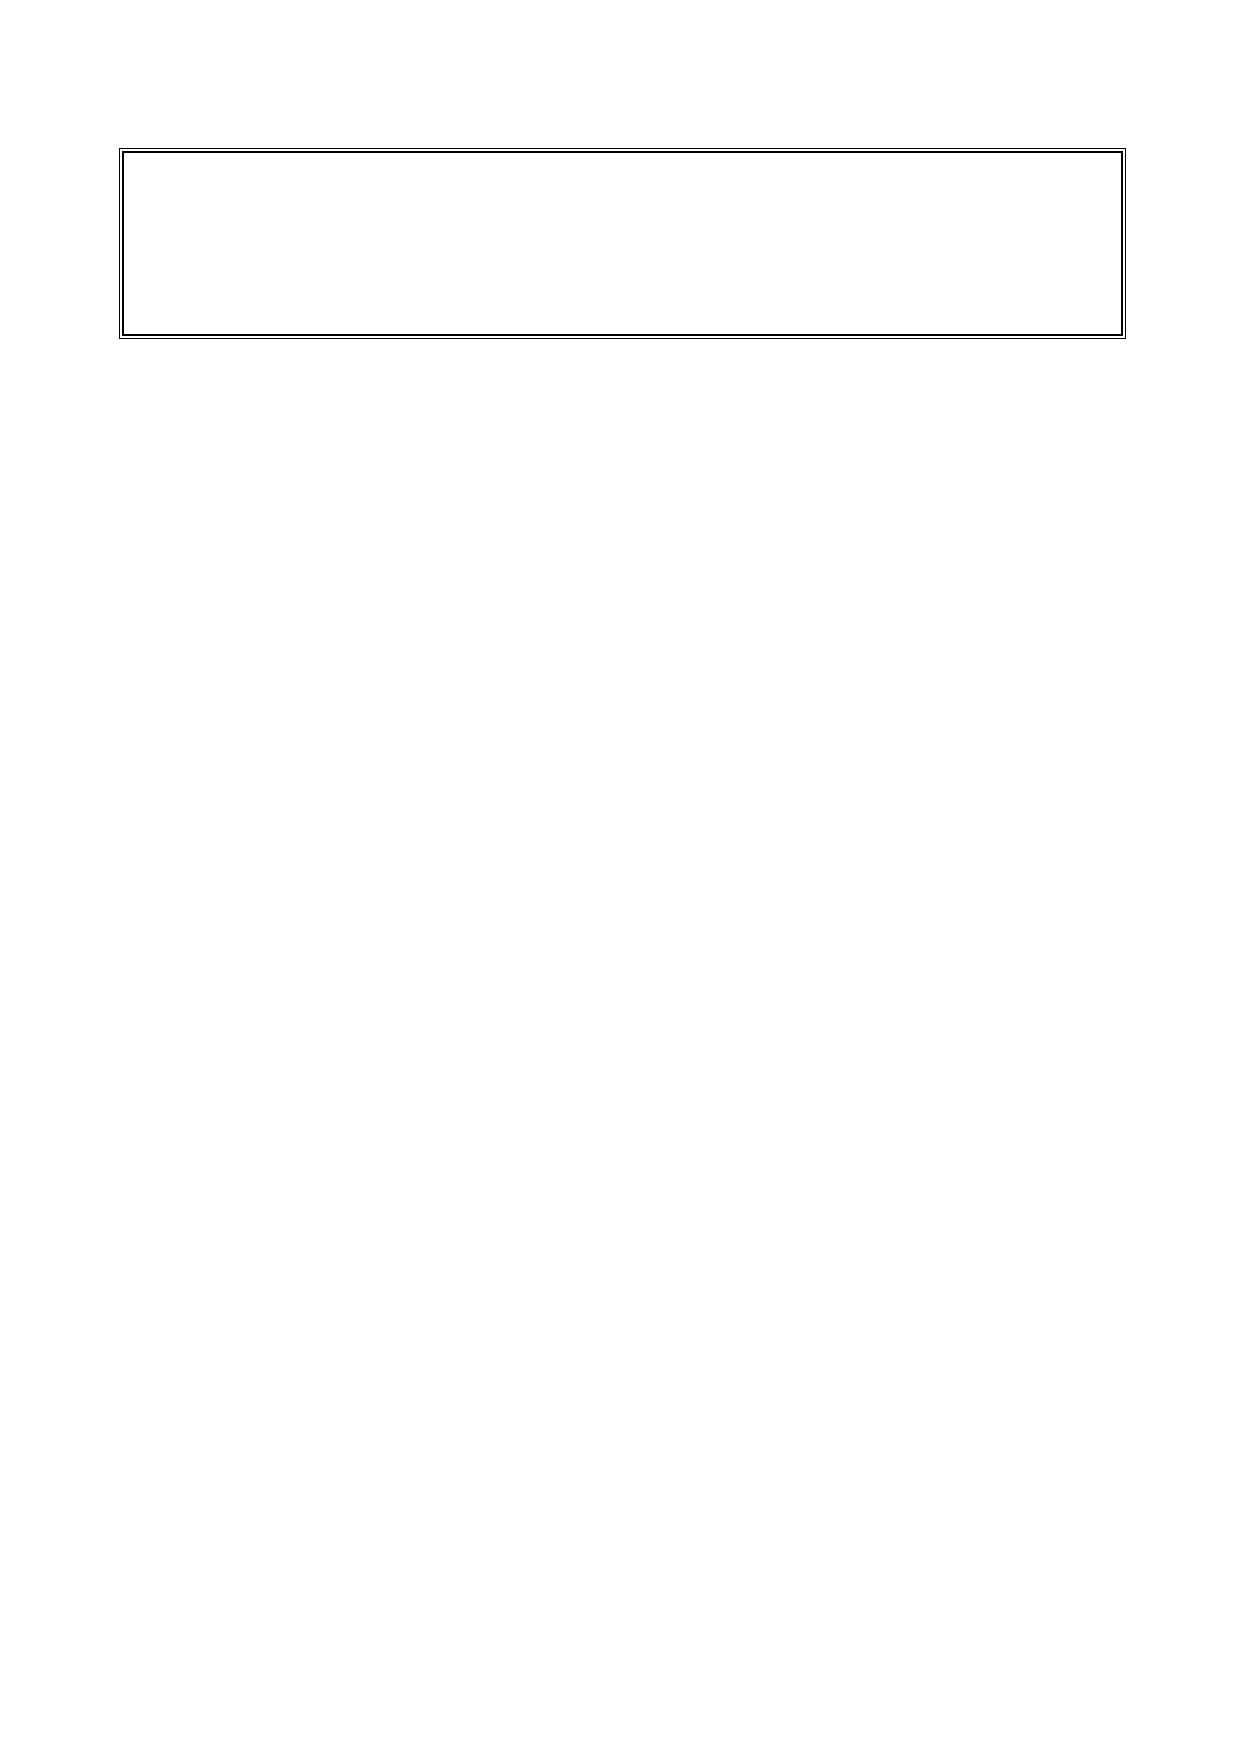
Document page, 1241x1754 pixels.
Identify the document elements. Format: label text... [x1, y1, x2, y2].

table_header Menú del Día 2 Entrada * Mil Hojas de Papa Gratinada con Queso y Panceta Crujiente. Principal * Supremitas de Pollo con Risotto de Verduras. Postre * Tiramisu. [124, 153, 1121, 334]
